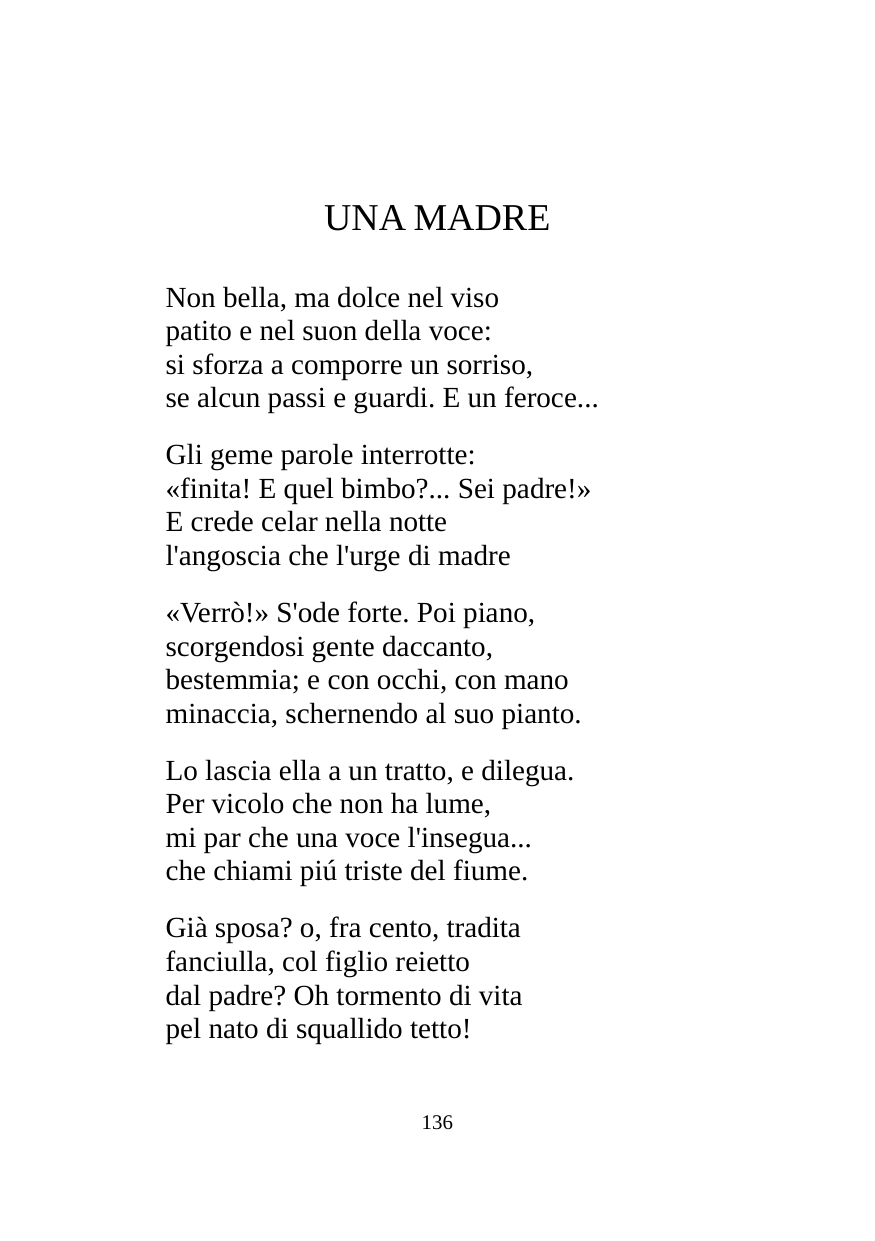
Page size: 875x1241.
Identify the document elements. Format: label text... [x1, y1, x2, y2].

text Già sposa? o, fra cento, tradita fanciulla, col figlio reietto dal padre? Oh tormento di vita pel nato di squallido tetto! [165, 911, 768, 1045]
text «Verrò!» S'ode forte. Poi piano, scorgendosi gente daccanto, bestemmia; e con occhi, con mano minaccia, schernendo al suo pianto. [165, 595, 768, 729]
text Gli geme parole interrotte: «finita! E quel bimbo?... Sei padre!» E crede celar nella notte l'angoscia che l'urge di madre [165, 437, 768, 572]
text Non bella, ma dolce nel viso patito e nel suon della voce: si sforza a comporre un sorriso, se alcun passi e guardi. E un feroce... [165, 280, 768, 414]
subtitle UNA MADRE [106, 195, 768, 238]
text Lo lascia ella a un tratto, e dilegua. Per vicolo che non ha lume, mi par che una voce l'insegua... che chiami piú triste del fiume. [165, 753, 768, 887]
